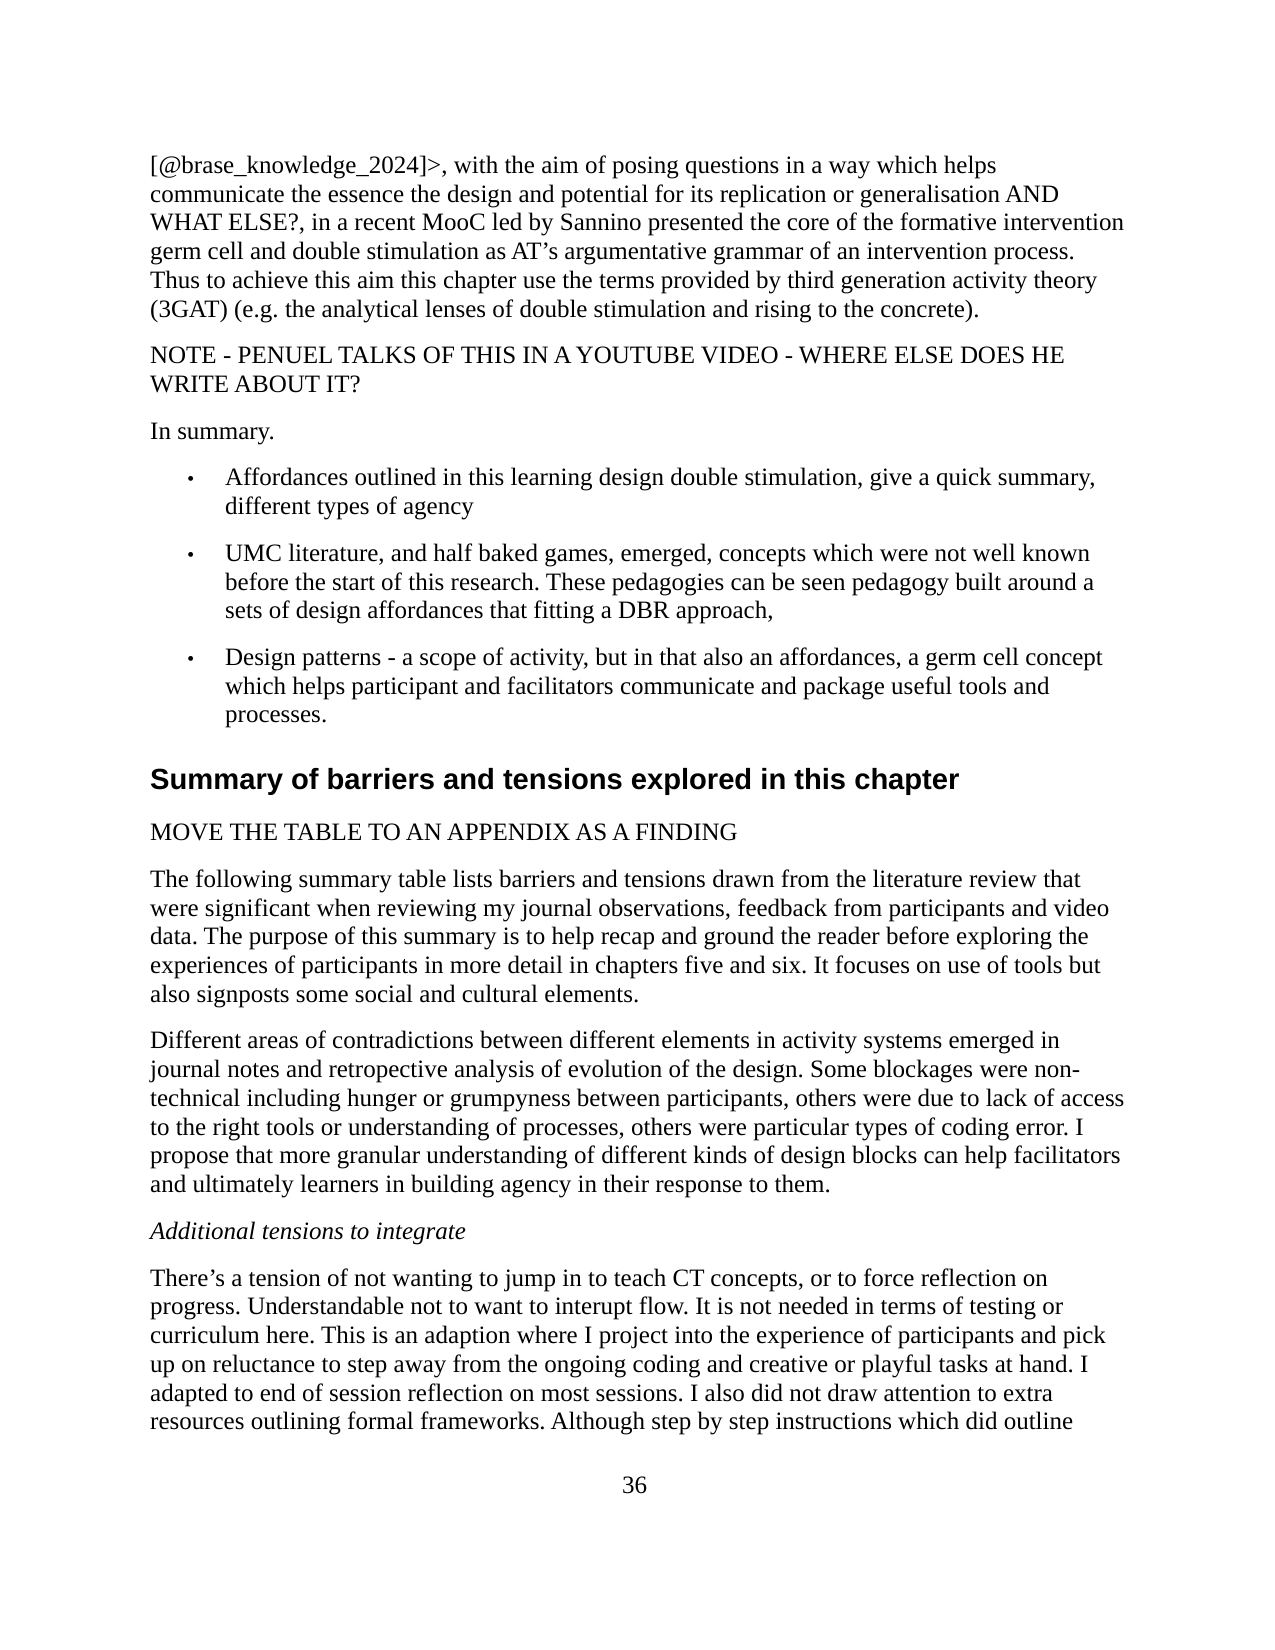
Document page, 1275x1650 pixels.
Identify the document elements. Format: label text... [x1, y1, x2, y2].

text In summary. [150, 416, 1125, 444]
subtitle Summary of barriers and tensions explored in this chapter [150, 762, 1125, 796]
text Additional tensions to integrate [150, 1216, 1125, 1245]
text MOVE THE TABLE TO AN APPENDIX AS A FINDING [150, 817, 1125, 846]
text There’s a tension of not wanting to jump in to teach CT concepts, or to force reflection on progress. Understandable not to want to interupt flow. It is not needed in terms of testing or curriculum here. This is an adaption where I project into the experience of participants and pick up on reluctance to step away from the ongoing coding and creative or playful tasks at hand. I adapted to end of session reflection on most sessions. I also did not draw attention to extra resources outlining formal frameworks. Although step by step instructions which did outline [150, 1263, 1125, 1435]
list Design patterns - a scope of activity, but in that also an affordances, a germ cell concept which helps participant and facilitators communicate and package useful tools and processes. [187, 642, 1125, 728]
text Different areas of contradictions between different elements in activity systems emerged in journal notes and retropective analysis of evolution of the design. Some blockages were non-technical including hunger or grumpyness between participants, others were due to lack of access to the right tools or understanding of processes, others were particular types of coding error. I propose that more granular understanding of different kinds of design blocks can help facilitators and ultimately learners in building agency in their response to them. [150, 1026, 1125, 1198]
list UMC literature, and half baked games, emerged, concepts which were not well known before the start of this research. These pedagogies can be seen pedagogy built around a sets of design affordances that fitting a DBR approach, [187, 538, 1125, 624]
list Affordances outlined in this learning design double stimulation, give a quick summary, different types of agency [187, 462, 1125, 520]
text NOTE - PENUEL TALKS OF THIS IN A YOUTUBE VIDEO - WHERE ELSE DOES HE WRITE ABOUT IT? [150, 340, 1125, 398]
text [@brase_knowledge_2024]>, with the aim of posing questions in a way which helps communicate the essence the design and potential for its replication or generalisation AND WHAT ELSE?, in a recent MooC led by Sannino presented the core of the formative intervention germ cell and double stimulation as AT’s argumentative grammar of an intervention process. Thus to achieve this aim this chapter use the terms provided by third generation activity theory (3GAT) (e.g. the analytical lenses of double stimulation and rising to the concrete). [150, 150, 1125, 322]
text The following summary table lists barriers and tensions drawn from the literature review that were significant when reviewing my journal observations, feedback from participants and video data. The purpose of this summary is to help recap and ground the reader before exploring the experiences of participants in more detail in chapters five and six. It focuses on use of tools but also signposts some social and cultural elements. [150, 864, 1125, 1008]
